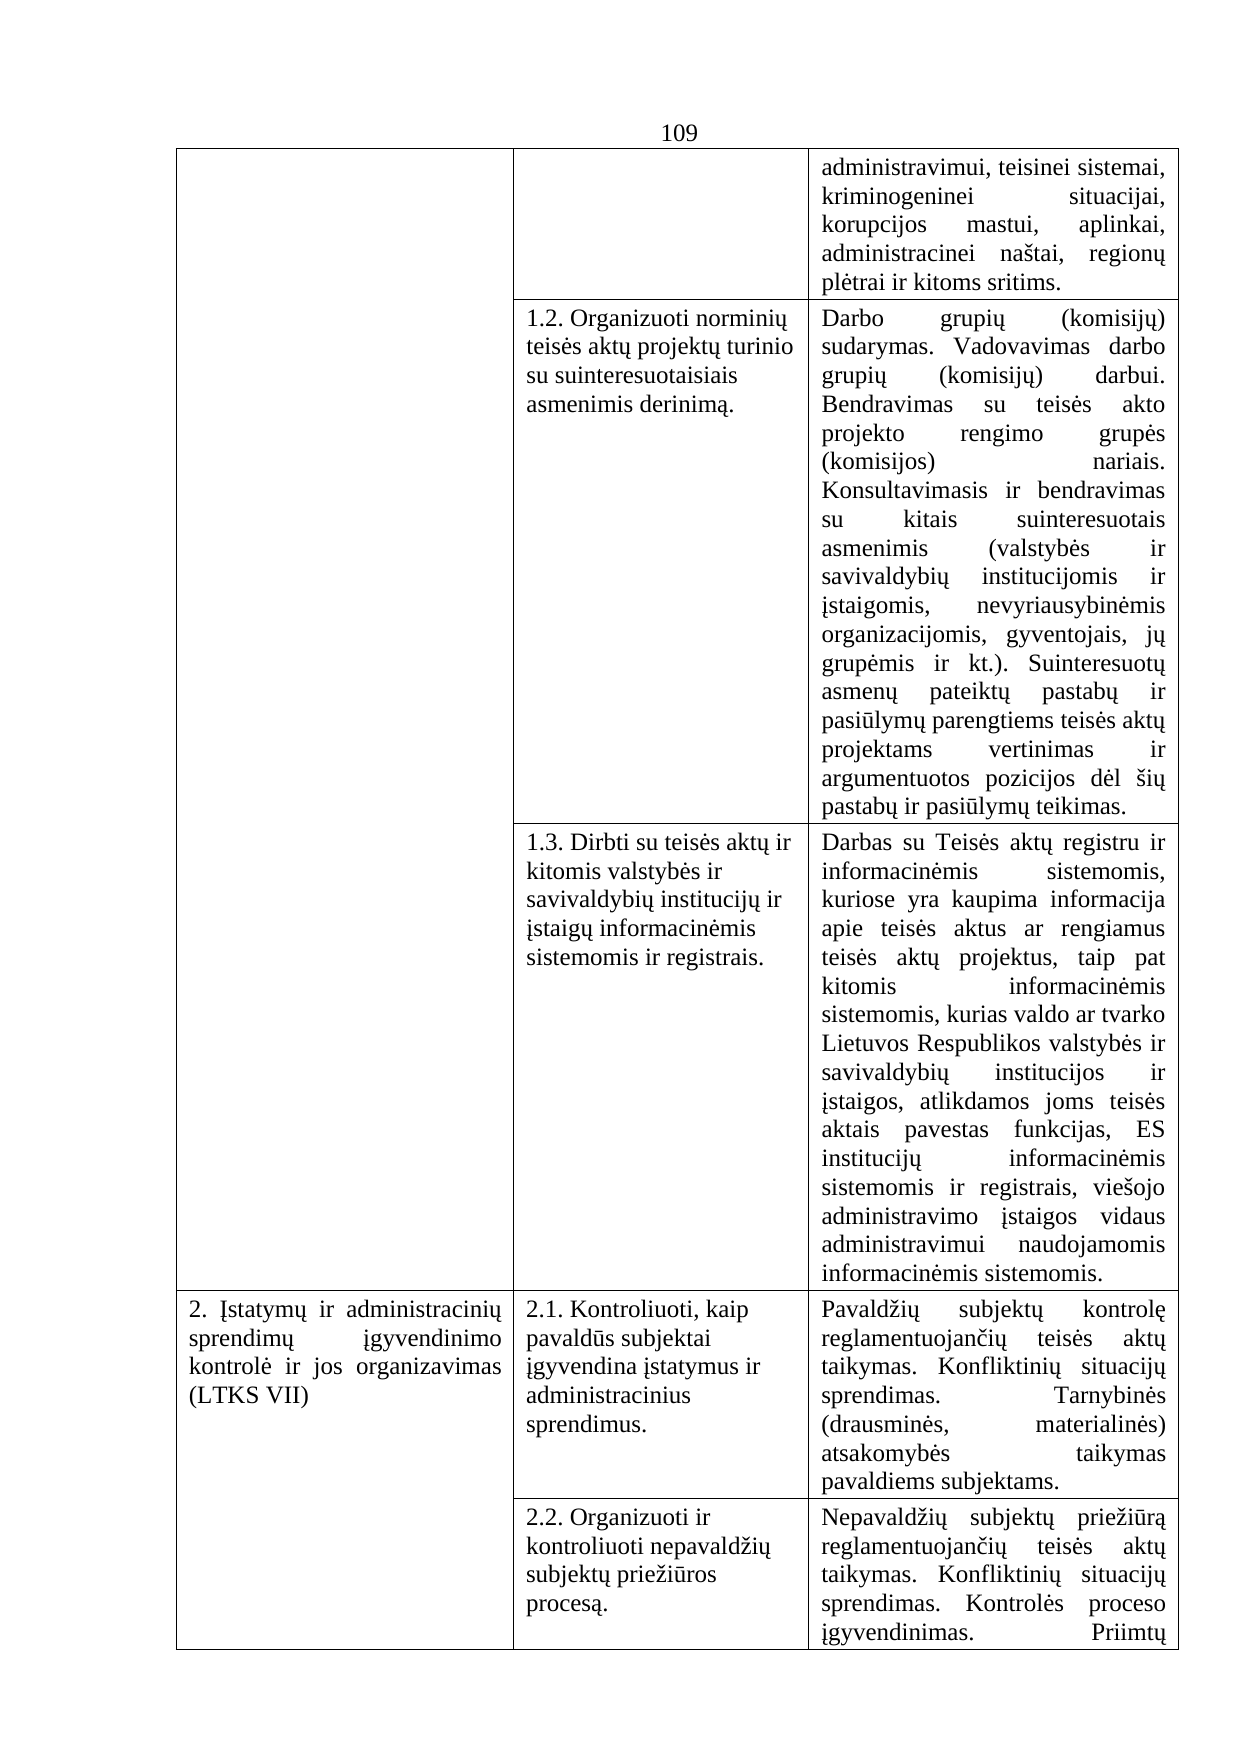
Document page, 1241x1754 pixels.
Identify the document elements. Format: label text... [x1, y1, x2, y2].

table_cell Darbo grupių (komisijų) sudarymas. Vadovavimas darbo grupių (komisijų) darbui. Bendravimas su teisės akto projekto rengimo grupės (komisijos) nariais. Konsultavimasis ir bendravimas su kitais suinteresuotais asmenimis (valstybės ir savivaldybių institucijomis ir įstaigomis, nevyriausybinėmis organizacijomis, gyventojais, jų grupėmis ir kt.). Suinteresuotų asmenų pateiktų pastabų ir pasiūlymų parengtiems teisės aktų projektams vertinimas ir argumentuotos pozicijos dėl šių pastabų ir pasiūlymų teikimas. [809, 300, 1178, 823]
table_cell Pavaldžių subjektų kontrolę reglamentuojančių teisės aktų taikymas. Konfliktinių situacijų sprendimas. Tarnybinės (drausminės, materialinės) atsakomybės taikymas pavaldiems subjektams. [809, 1291, 1178, 1498]
table_cell 2. Įstatymų ir administracinių sprendimų įgyvendinimo kontrolė ir jos organizavimas (LTKS VII) [177, 1291, 513, 1649]
table_cell 1.3. Dirbti su teisės aktų ir kitomis valstybės ir savivaldybių institucijų ir įstaigų informacinėmis sistemomis ir registrais. [514, 824, 808, 1290]
table_cell 2.1. Kontroliuoti, kaip pavaldūs subjektai įgyvendina įstatymus ir administracinius sprendimus. [514, 1291, 808, 1498]
table_cell administravimui, teisinei sistemai, kriminogeninei situacijai, korupcijos mastui, aplinkai, administracinei naštai, regionų plėtrai ir kitoms sritims. [809, 149, 1178, 299]
table_cell 1.2. Organizuoti norminių teisės aktų projektų turinio su suinteresuotaisiais asmenimis derinimą. [514, 300, 808, 823]
table_cell [177, 149, 513, 1290]
table_cell 2.2. Organizuoti ir kontroliuoti nepavaldžių subjektų priežiūros procesą. [514, 1499, 808, 1649]
table_cell Darbas su Teisės aktų registru ir informacinėmis sistemomis, kuriose yra kaupima informacija apie teisės aktus ar rengiamus teisės aktų projektus, taip pat kitomis informacinėmis sistemomis, kurias valdo ar tvarko Lietuvos Respublikos valstybės ir savivaldybių institucijos ir įstaigos, atlikdamos joms teisės aktais pavestas funkcijas, ES institucijų informacinėmis sistemomis ir registrais, viešojo administravimo įstaigos vidaus administravimui naudojamomis informacinėmis sistemomis. [809, 824, 1178, 1290]
table_cell Nepavaldžių subjektų priežiūrą reglamentuojančių teisės aktų taikymas. Konfliktinių situacijų sprendimas. Kontrolės proceso įgyvendinimas. Priimtų [809, 1499, 1178, 1649]
table_cell [514, 149, 808, 299]
